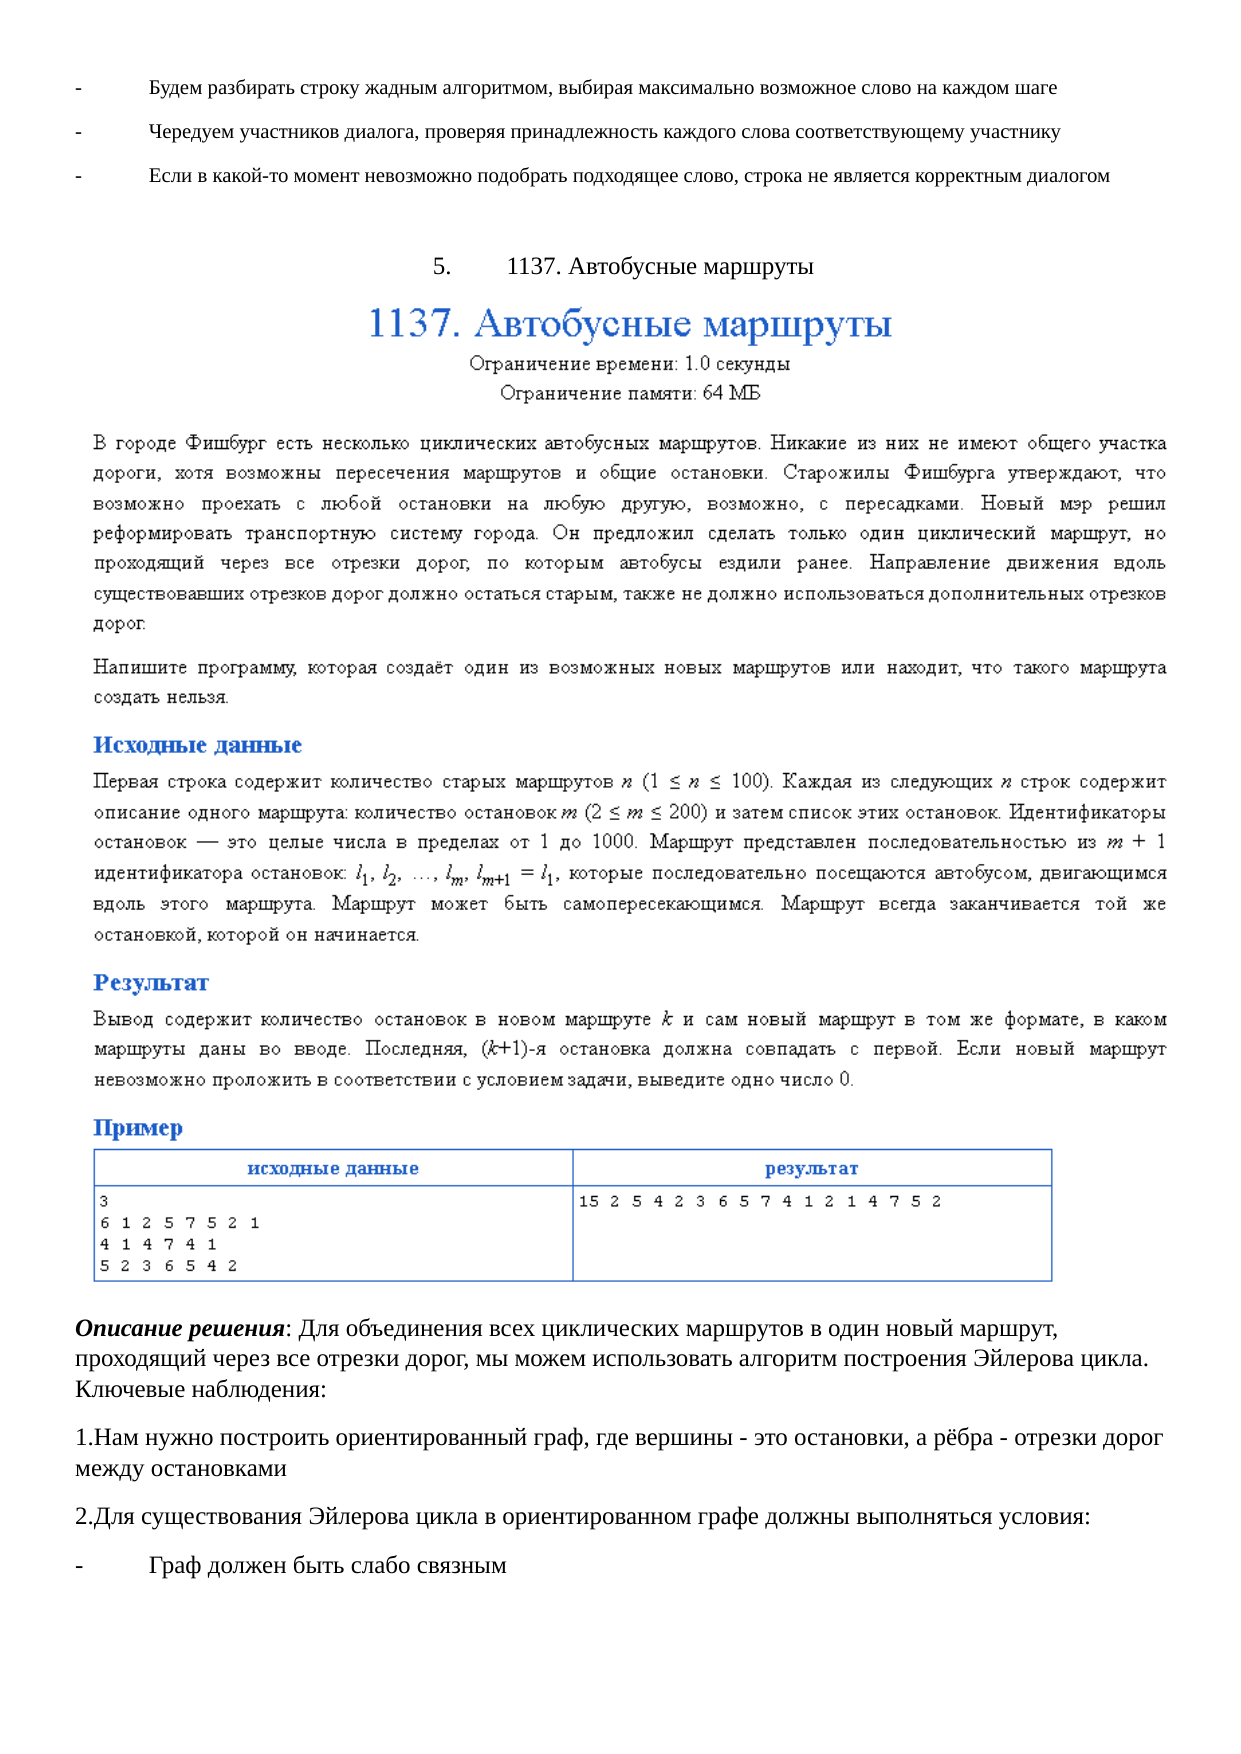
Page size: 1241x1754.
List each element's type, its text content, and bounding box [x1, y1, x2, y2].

text 1.Нам нужно построить ориентированный граф, где вершины - это остановки, а рёбра - отрезки дорог между остановками [75, 1422, 1172, 1481]
text 2.Для существования Эйлерова цикла в ориентированном графе должны выполняться условия: [75, 1501, 1172, 1530]
list Если в какой-то момент невозможно подобрать подходящее слово, строка не является корректным диалогом [75, 163, 1172, 187]
list Будем разбирать строку жадным алгоритмом, выбирая максимально возможное слово на каждом шаге [75, 75, 1172, 99]
list Чередуем участников диалога, проверяя принадлежность каждого слова соответствующему участнику [75, 119, 1172, 143]
list 1137. Автобусные маршруты [75, 251, 1172, 279]
text Описание решения: Для объединения всех циклических маршрутов в один новый маршрут, проходящий через все отрезки дорог, мы можем использовать алгоритм построения Эйлерова цикла. Ключевые наблюдения: [75, 1313, 1172, 1402]
list Граф должен быть слабо связным [75, 1550, 1172, 1579]
